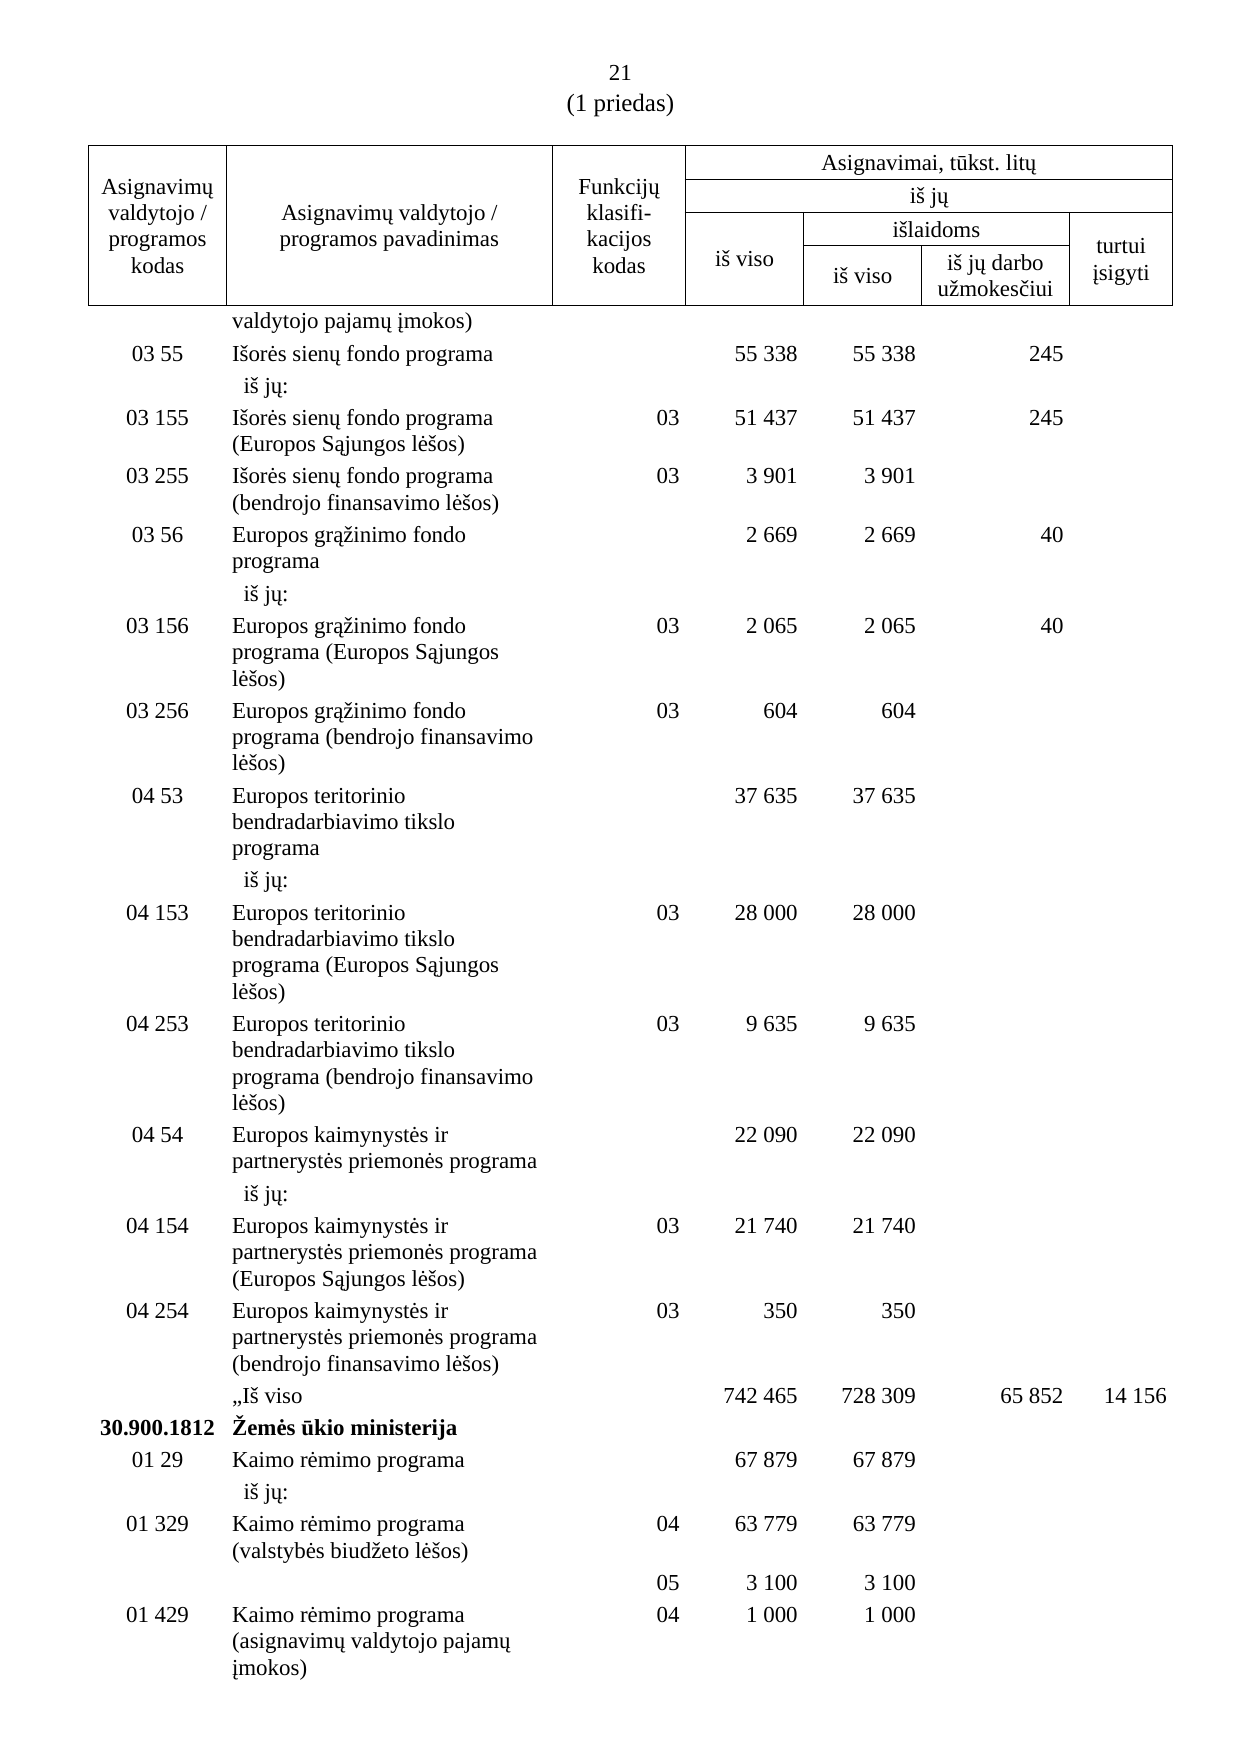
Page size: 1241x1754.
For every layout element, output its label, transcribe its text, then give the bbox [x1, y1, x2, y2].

table_cell [1069, 306, 1172, 337]
table_cell 65 852 [921, 1379, 1069, 1411]
table_cell [553, 1443, 685, 1475]
table_cell iš jų: [226, 864, 552, 896]
table_cell [803, 369, 921, 401]
table_cell [685, 369, 803, 401]
table_cell [1069, 460, 1172, 518]
table_cell 04 254 [89, 1294, 226, 1379]
table_cell [921, 779, 1069, 864]
table_cell 350 [685, 1294, 803, 1379]
table_cell 03 56 [89, 518, 226, 577]
table_cell Kaimo rėmimo programa [226, 1443, 552, 1475]
table_cell iš jų: [226, 577, 552, 609]
table_cell [1069, 1566, 1172, 1598]
table_cell [89, 577, 226, 609]
table_cell Europos kaimynystės ir partnerystės priemonės programa [226, 1118, 552, 1177]
table_cell [1069, 369, 1172, 401]
table_cell [1069, 401, 1172, 460]
table_cell 9 635 [685, 1007, 803, 1118]
table_cell [921, 864, 1069, 896]
table_cell 03 [553, 694, 685, 779]
table_cell [685, 577, 803, 609]
table_cell [1069, 1508, 1172, 1566]
table_cell 03 [553, 1209, 685, 1294]
table_cell 2 065 [803, 609, 921, 694]
table_cell [1069, 779, 1172, 864]
table_cell 2 065 [685, 609, 803, 694]
table_cell [921, 694, 1069, 779]
table_cell 01 429 [89, 1598, 226, 1683]
table_cell 604 [803, 694, 921, 779]
table_cell 14 156 [1069, 1379, 1172, 1411]
table_cell [553, 369, 685, 401]
table_cell Europos kaimynystės ir partnerystės priemonės programa (bendrojo finansavimo lėšos) [226, 1294, 552, 1379]
table_cell 2 669 [803, 518, 921, 577]
table_cell Išorės sienų fondo programa [226, 337, 552, 369]
table_cell „Iš viso [226, 1379, 552, 1411]
table_cell [1069, 1209, 1172, 1294]
table_cell Europos kaimynystės ir partnerystės priemonės programa (Europos Sąjungos lėšos) [226, 1209, 552, 1294]
table_cell [685, 1475, 803, 1508]
table_cell iš viso [804, 246, 921, 304]
table_cell Europos grąžinimo fondo programa [226, 518, 552, 577]
table_cell 03 [553, 460, 685, 518]
table_cell 2 669 [685, 518, 803, 577]
table_cell 01 29 [89, 1443, 226, 1475]
table_cell Kaimo rėmimo programa (asignavimų valdytojo pajamų įmokos) [226, 1598, 552, 1683]
table_cell 04 [553, 1508, 685, 1566]
table_cell 03 [553, 896, 685, 1007]
table_cell [226, 1566, 552, 1598]
table_cell 28 000 [685, 896, 803, 1007]
table_cell 22 090 [803, 1118, 921, 1177]
table_cell 03 255 [89, 460, 226, 518]
table_cell Europos grąžinimo fondo programa (Europos Sąjungos lėšos) [226, 609, 552, 694]
table_cell [1069, 1475, 1172, 1508]
table_cell 1 000 [803, 1598, 921, 1683]
table_cell 03 [553, 609, 685, 694]
table_cell [685, 864, 803, 896]
table_cell [1069, 1443, 1172, 1475]
table_cell 742 465 [685, 1379, 803, 1411]
table_cell [1069, 864, 1172, 896]
table_cell [1069, 1598, 1172, 1683]
table_cell 51 437 [685, 401, 803, 460]
table_cell [89, 1379, 226, 1411]
table_cell 67 879 [803, 1443, 921, 1475]
table_cell [803, 864, 921, 896]
table_cell 3 901 [685, 460, 803, 518]
table_cell [1069, 1177, 1172, 1209]
table_cell iš jų [686, 180, 1172, 212]
table_cell 51 437 [803, 401, 921, 460]
table_cell 28 000 [803, 896, 921, 1007]
table_cell [921, 896, 1069, 1007]
table_cell 55 338 [803, 337, 921, 369]
table_header Funkcijų klasifi- kacijos kodas [553, 146, 685, 304]
table_cell 04 154 [89, 1209, 226, 1294]
table_cell 30.900.1812 [89, 1411, 226, 1443]
table_cell [921, 1007, 1069, 1118]
table_cell išlaidoms [804, 213, 1069, 245]
table_cell 40 [921, 518, 1069, 577]
table_cell 3 100 [803, 1566, 921, 1598]
table_cell valdytojo pajamų įmokos) [226, 306, 552, 337]
table_cell [1069, 609, 1172, 694]
table_cell [1069, 694, 1172, 779]
table_cell [921, 1294, 1069, 1379]
table_cell [921, 1508, 1069, 1566]
table_cell [685, 306, 803, 337]
table_cell [803, 1177, 921, 1209]
table_cell 03 155 [89, 401, 226, 460]
table_cell 245 [921, 337, 1069, 369]
table_cell 245 [921, 401, 1069, 460]
table_cell [921, 1475, 1069, 1508]
table_cell [921, 460, 1069, 518]
table_cell 3 100 [685, 1566, 803, 1598]
table_cell [921, 577, 1069, 609]
table_cell 05 [553, 1566, 685, 1598]
table_cell [553, 337, 685, 369]
table_cell [803, 1475, 921, 1508]
table_cell 03 [553, 401, 685, 460]
table_cell [921, 306, 1069, 337]
table_cell 350 [803, 1294, 921, 1379]
table_cell [921, 1566, 1069, 1598]
table_cell [553, 1177, 685, 1209]
table_cell [553, 1118, 685, 1177]
table_header Asignavimai, tūkst. litų [686, 146, 1172, 178]
table_cell [553, 1411, 685, 1443]
table_cell 67 879 [685, 1443, 803, 1475]
table_cell Europos teritorinio bendradarbiavimo tikslo programa [226, 779, 552, 864]
table_cell [1069, 1294, 1172, 1379]
table_cell [553, 1379, 685, 1411]
table_cell iš jų darbo užmokesčiui [922, 246, 1069, 304]
table_cell [921, 369, 1069, 401]
table_cell 37 635 [685, 779, 803, 864]
table_cell 04 [553, 1598, 685, 1683]
table_cell 604 [685, 694, 803, 779]
table_cell 37 635 [803, 779, 921, 864]
table_cell [921, 1177, 1069, 1209]
table_cell 04 54 [89, 1118, 226, 1177]
table_cell [553, 779, 685, 864]
table_cell [89, 369, 226, 401]
table_cell [89, 864, 226, 896]
table_cell iš jų: [226, 1475, 552, 1508]
table_cell 21 740 [803, 1209, 921, 1294]
table_cell Europos teritorinio bendradarbiavimo tikslo programa (bendrojo finansavimo lėšos) [226, 1007, 552, 1118]
table_cell Europos grąžinimo fondo programa (bendrojo finansavimo lėšos) [226, 694, 552, 779]
table_cell [89, 1177, 226, 1209]
table_cell 04 253 [89, 1007, 226, 1118]
table_header Asignavimų valdytojo / programos kodas [89, 146, 226, 304]
table_cell [553, 518, 685, 577]
table_cell 21 740 [685, 1209, 803, 1294]
table_cell 22 090 [685, 1118, 803, 1177]
table_cell [1069, 518, 1172, 577]
table_cell [685, 1177, 803, 1209]
table_cell Išorės sienų fondo programa (Europos Sąjungos lėšos) [226, 401, 552, 460]
table_cell 55 338 [685, 337, 803, 369]
table_cell 03 156 [89, 609, 226, 694]
table_cell Kaimo rėmimo programa (valstybės biudžeto lėšos) [226, 1508, 552, 1566]
table_cell Žemės ūkio ministerija [226, 1411, 552, 1443]
table_cell [1069, 577, 1172, 609]
table_header Asignavimų valdytojo / programos pavadinimas [227, 146, 552, 304]
table_cell [1069, 1007, 1172, 1118]
table_cell [553, 1475, 685, 1508]
table_cell 03 55 [89, 337, 226, 369]
table_cell [1069, 896, 1172, 1007]
table_cell [89, 1566, 226, 1598]
table_cell [553, 577, 685, 609]
table_cell 04 53 [89, 779, 226, 864]
table_cell 3 901 [803, 460, 921, 518]
table_cell turtui įsigyti [1070, 213, 1172, 304]
table_cell iš jų: [226, 1177, 552, 1209]
table_cell [921, 1209, 1069, 1294]
table_cell [1069, 337, 1172, 369]
table_cell Europos teritorinio bendradarbiavimo tikslo programa (Europos Sąjungos lėšos) [226, 896, 552, 1007]
table_cell 9 635 [803, 1007, 921, 1118]
table_cell 04 153 [89, 896, 226, 1007]
table_cell [921, 1118, 1069, 1177]
table_cell [803, 306, 921, 337]
table_cell 01 329 [89, 1508, 226, 1566]
table_cell iš viso [686, 213, 803, 304]
table_cell [89, 306, 226, 337]
table_cell [1069, 1118, 1172, 1177]
table_cell [921, 1598, 1069, 1683]
table_cell 63 779 [803, 1508, 921, 1566]
table_cell [921, 1443, 1069, 1475]
table_cell Išorės sienų fondo programa (bendrojo finansavimo lėšos) [226, 460, 552, 518]
table_cell 40 [921, 609, 1069, 694]
table_cell [553, 306, 685, 337]
table_cell [685, 1411, 803, 1443]
table_cell 728 309 [803, 1379, 921, 1411]
table_cell [1069, 1411, 1172, 1443]
table_cell iš jų: [226, 369, 552, 401]
table_cell [803, 1411, 921, 1443]
table_cell 03 [553, 1294, 685, 1379]
table_cell 1 000 [685, 1598, 803, 1683]
table_cell [803, 577, 921, 609]
table_cell 03 256 [89, 694, 226, 779]
table_cell [921, 1411, 1069, 1443]
table_cell [553, 864, 685, 896]
table_cell [89, 1475, 226, 1508]
table_cell 03 [553, 1007, 685, 1118]
table_cell 63 779 [685, 1508, 803, 1566]
